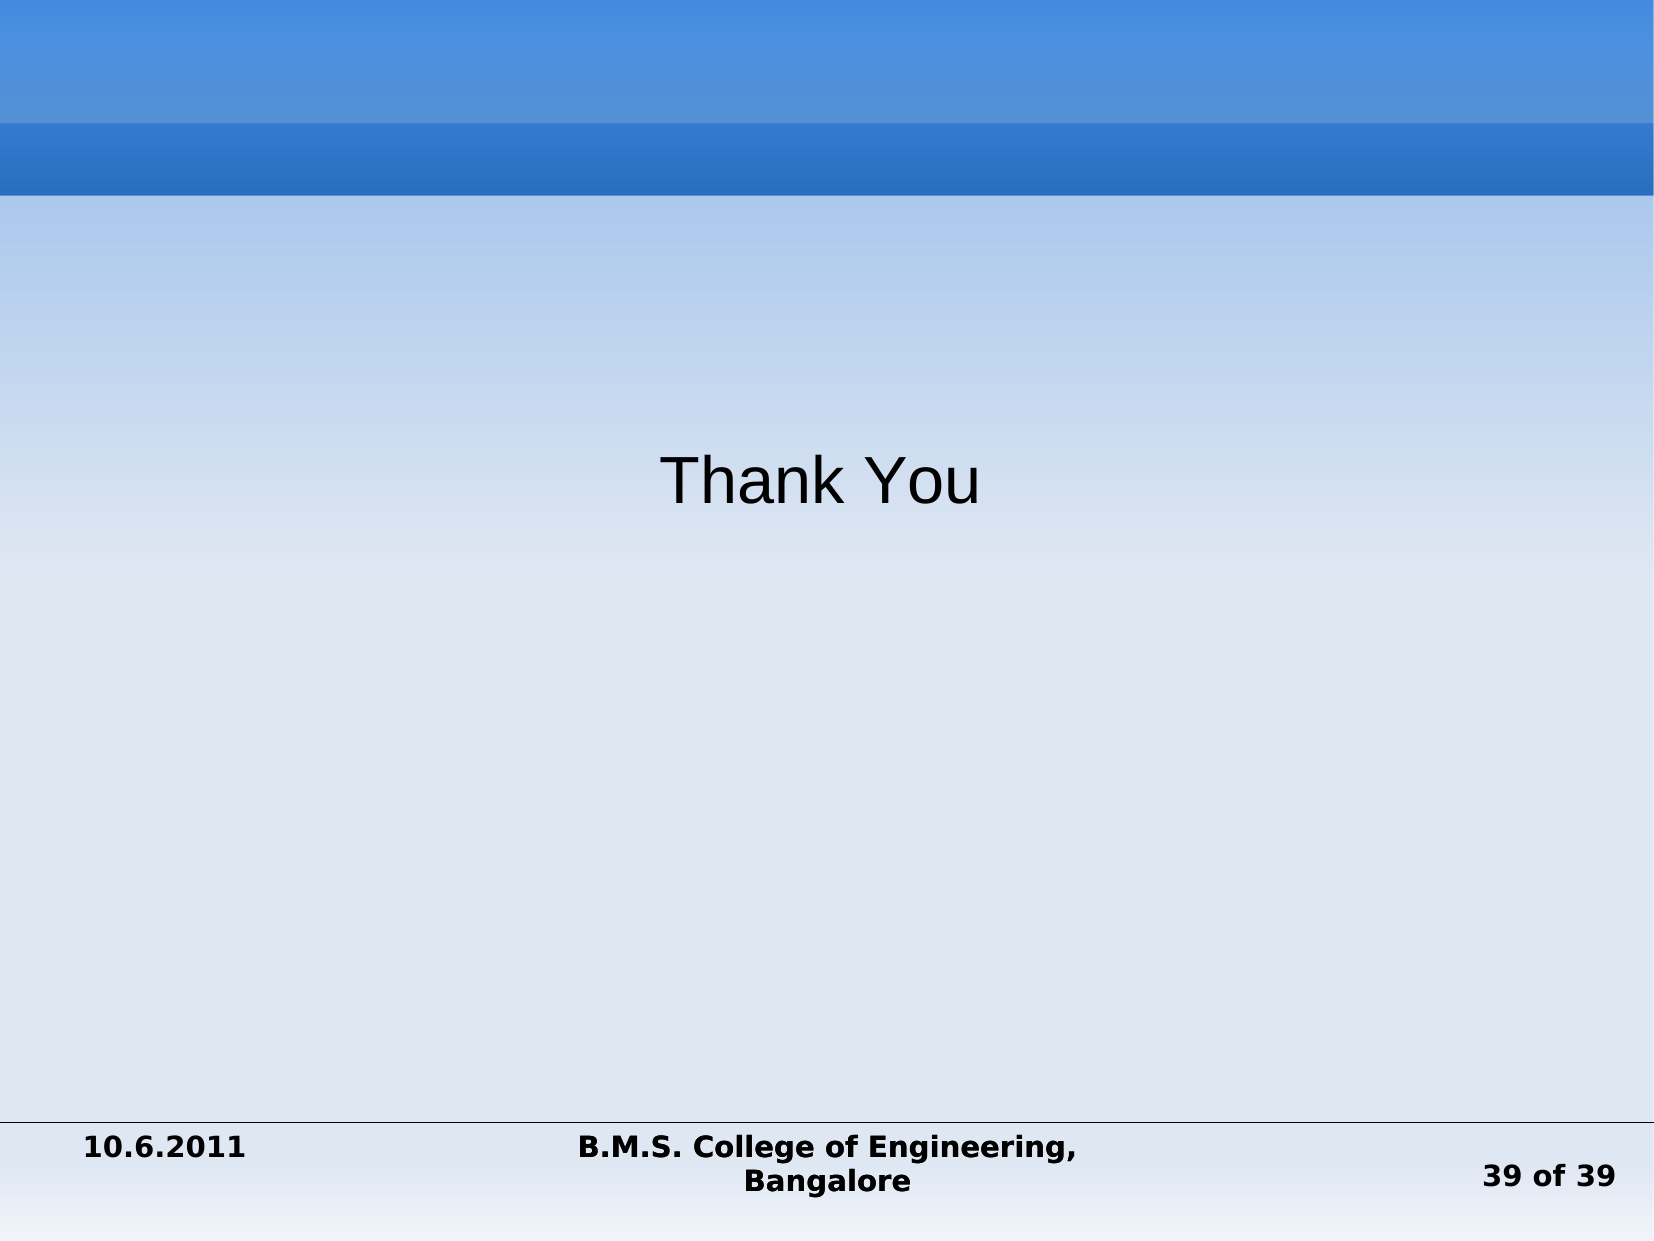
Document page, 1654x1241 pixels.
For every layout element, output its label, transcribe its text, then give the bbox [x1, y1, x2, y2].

picture [0, 1123, 1654, 1241]
subtitle Thank You [76, 0, 1565, 1109]
picture [0, 0, 1654, 1122]
